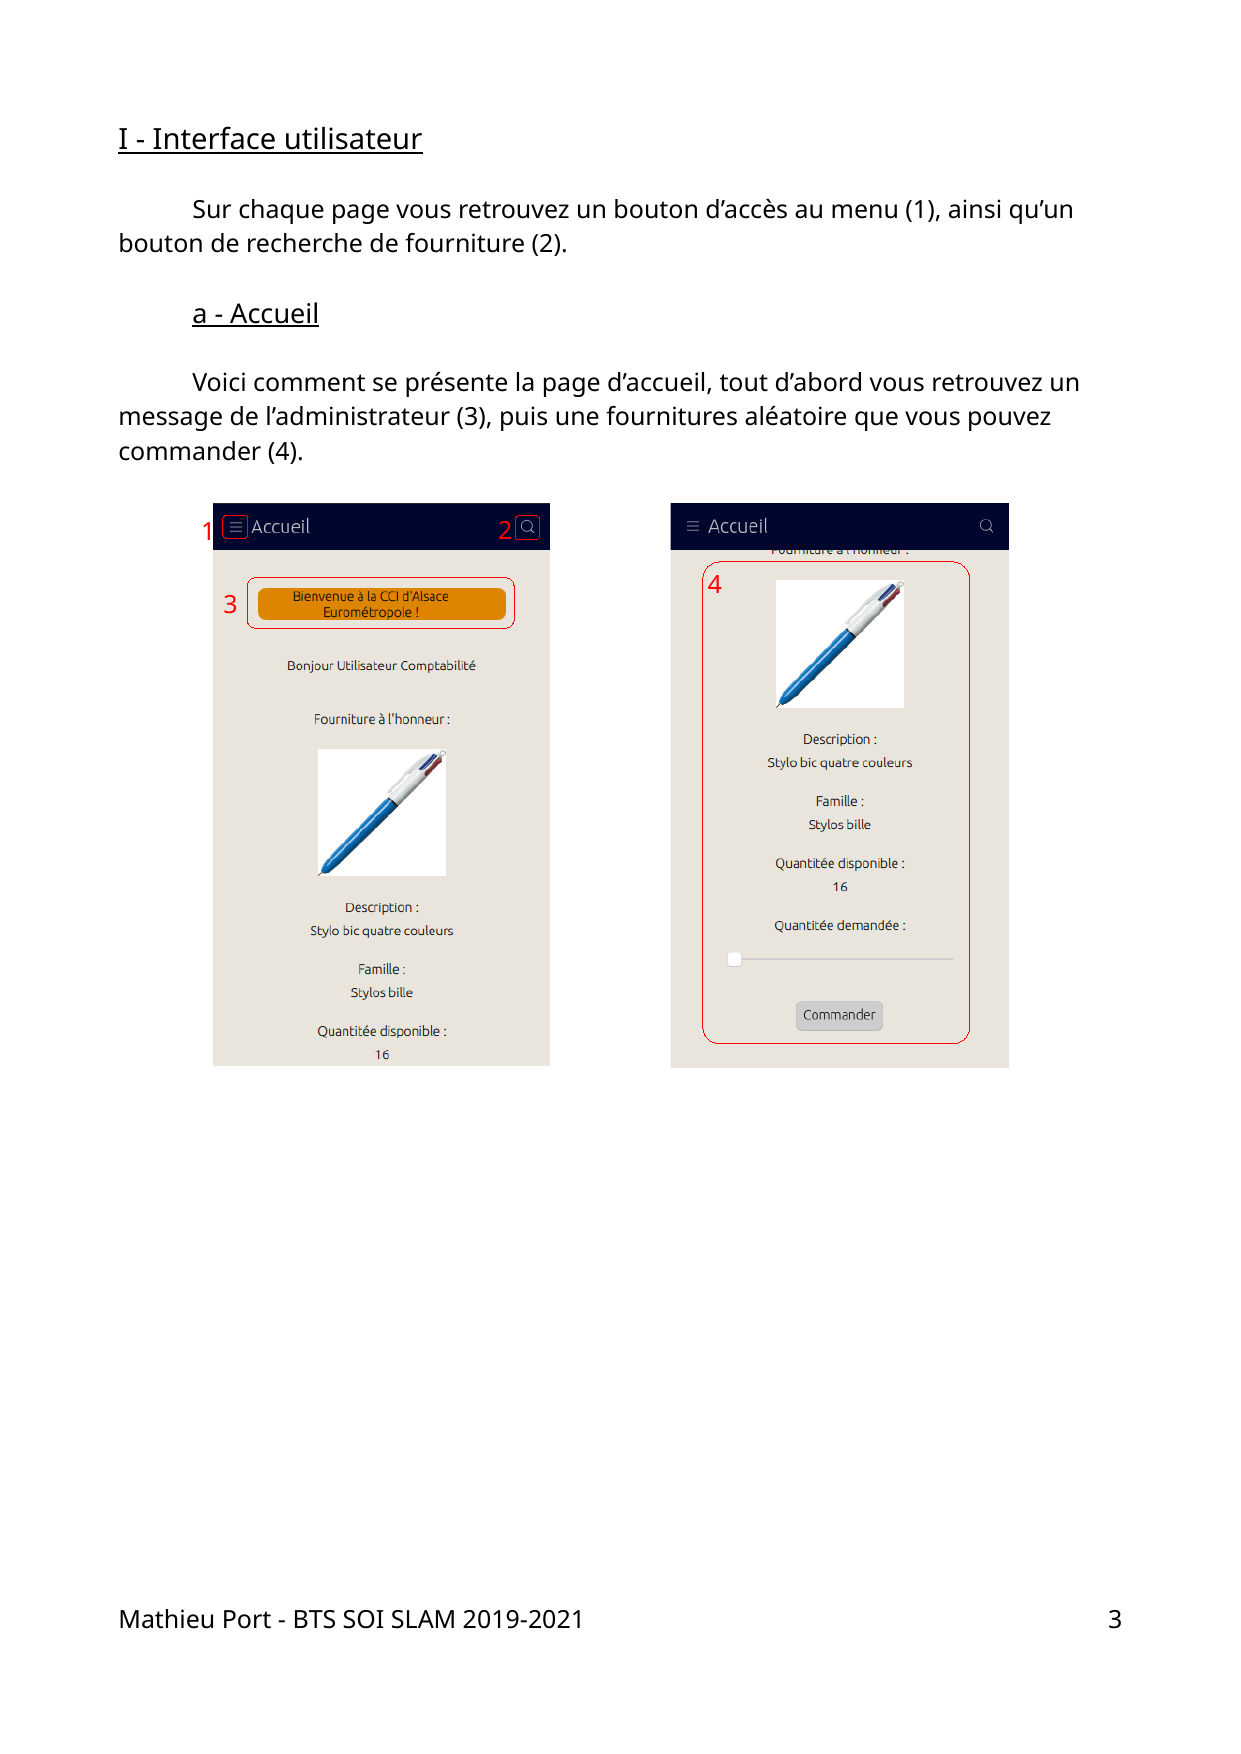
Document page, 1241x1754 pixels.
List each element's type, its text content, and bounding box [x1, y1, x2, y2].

subtitle I - Interface utilisateur [118, 118, 1122, 158]
picture [213, 503, 550, 1066]
text Sur chaque page vous retrouvez un bouton d’accès au menu (1), ainsi qu’un bouton de recherche de fourniture (2). [118, 192, 1122, 260]
subtitle a - Accueil [118, 294, 1122, 331]
text Voici comment se présente la page d’accueil, tout d’abord vous retrouvez un message de l’administrateur (3), puis une fournitures aléatoire que vous pouvez commander (4). [118, 365, 1122, 467]
picture [670, 503, 1009, 1068]
